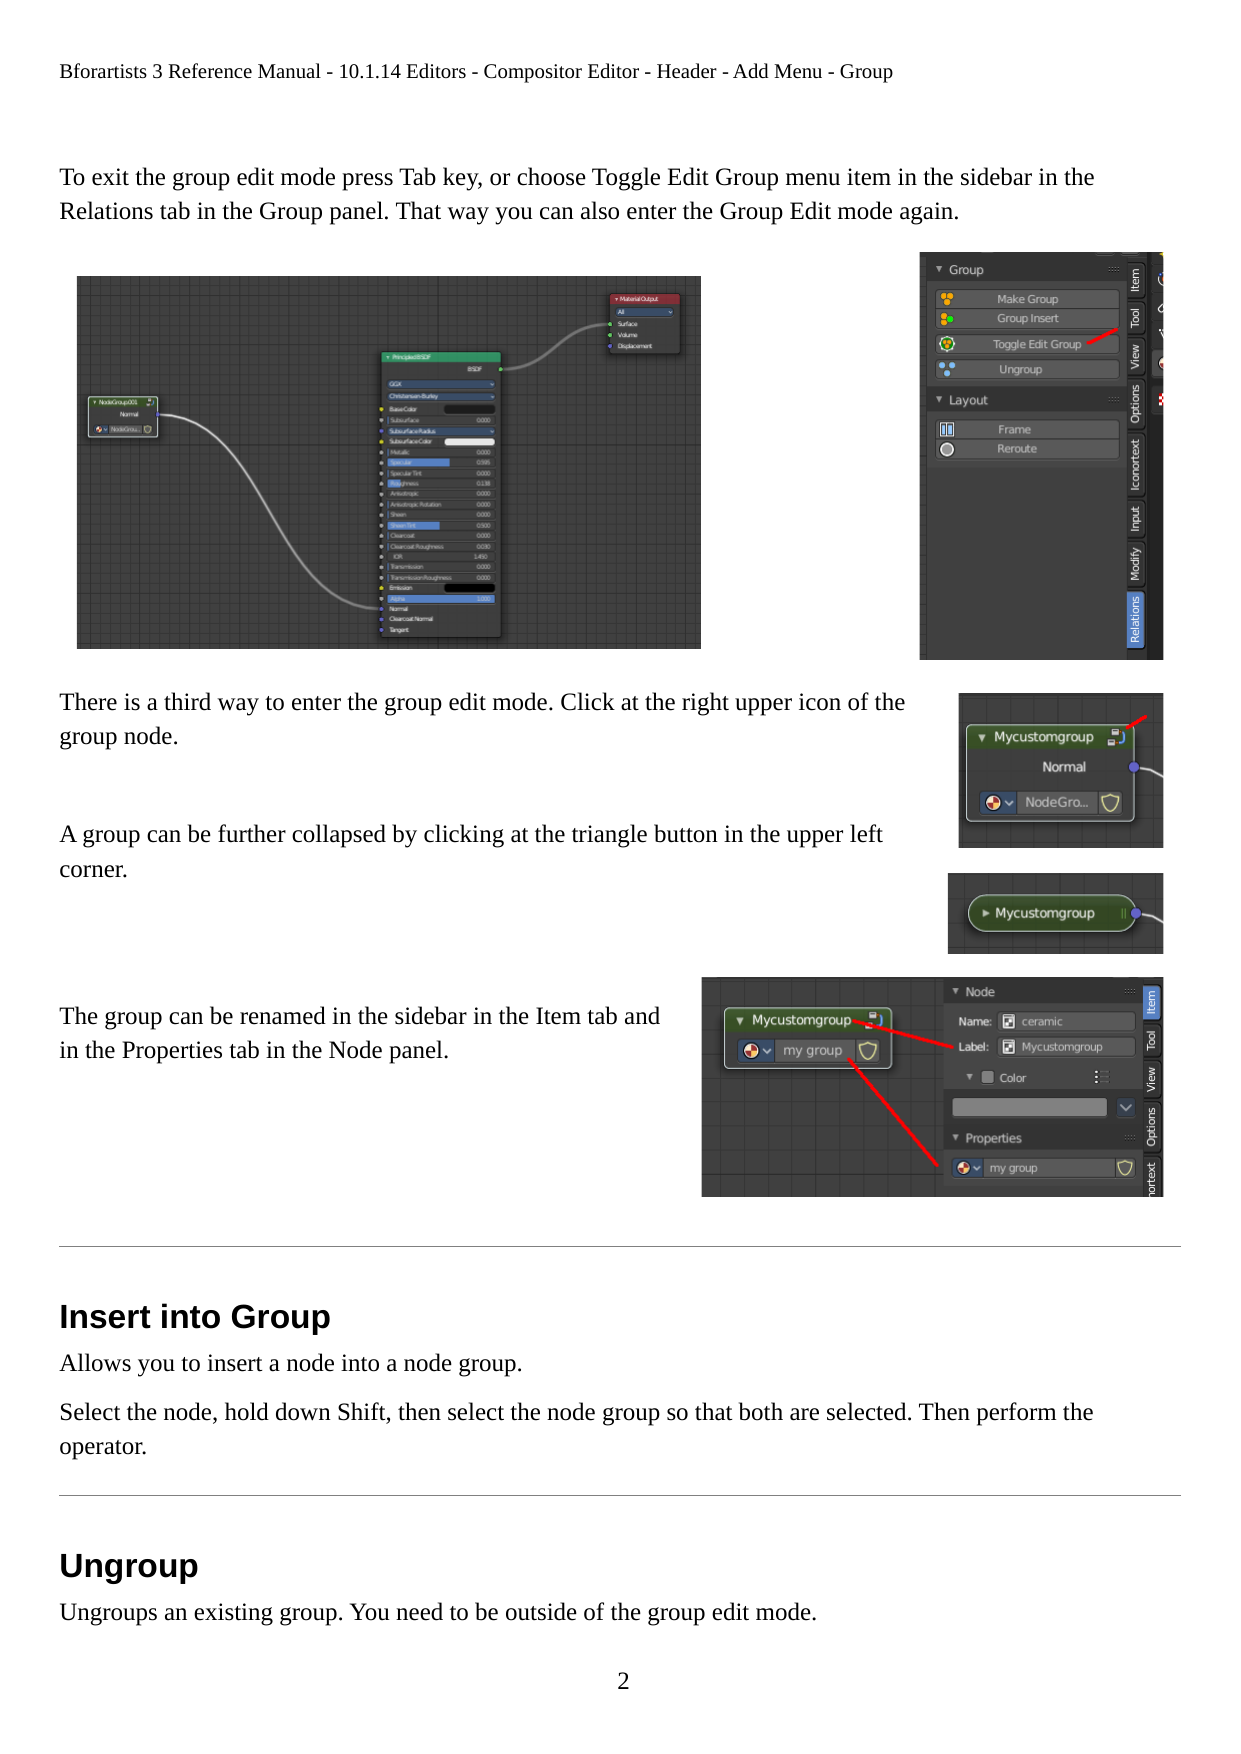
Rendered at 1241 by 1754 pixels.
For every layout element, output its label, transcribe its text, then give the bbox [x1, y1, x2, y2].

text Select the node, hold down Shift, then select the node group so that both are selected. Then perform the operator. [59, 1397, 1181, 1460]
text Allows you to insert a node into a node group. [59, 1348, 1181, 1377]
text There is a third way to enter the group edit mode. Click at the right upper icon of the group node. [59, 687, 1181, 750]
picture [958, 693, 1164, 848]
subtitle Ungroup [59, 1546, 1181, 1584]
picture [701, 977, 1164, 1197]
picture [919, 252, 1164, 660]
picture [76, 276, 701, 649]
text To exit the group edit mode press Tab key, or choose Toggle Edit Group menu item in the sidebar in the Relations tab in the Group panel. That way you can also enter the Group Edit mode again. [59, 162, 1181, 225]
text A group can be further collapsed by clicking at the triangle button in the upper left corner. [59, 819, 1181, 883]
picture [947, 873, 1164, 954]
text Ungroups an existing group. You need to be outside of the group edit mode. [59, 1597, 1181, 1625]
text The group can be renamed in the sidebar in the Item tab and in the Properties tab in the Node panel. [59, 1001, 701, 1064]
subtitle Insert into Group [59, 1297, 1181, 1335]
